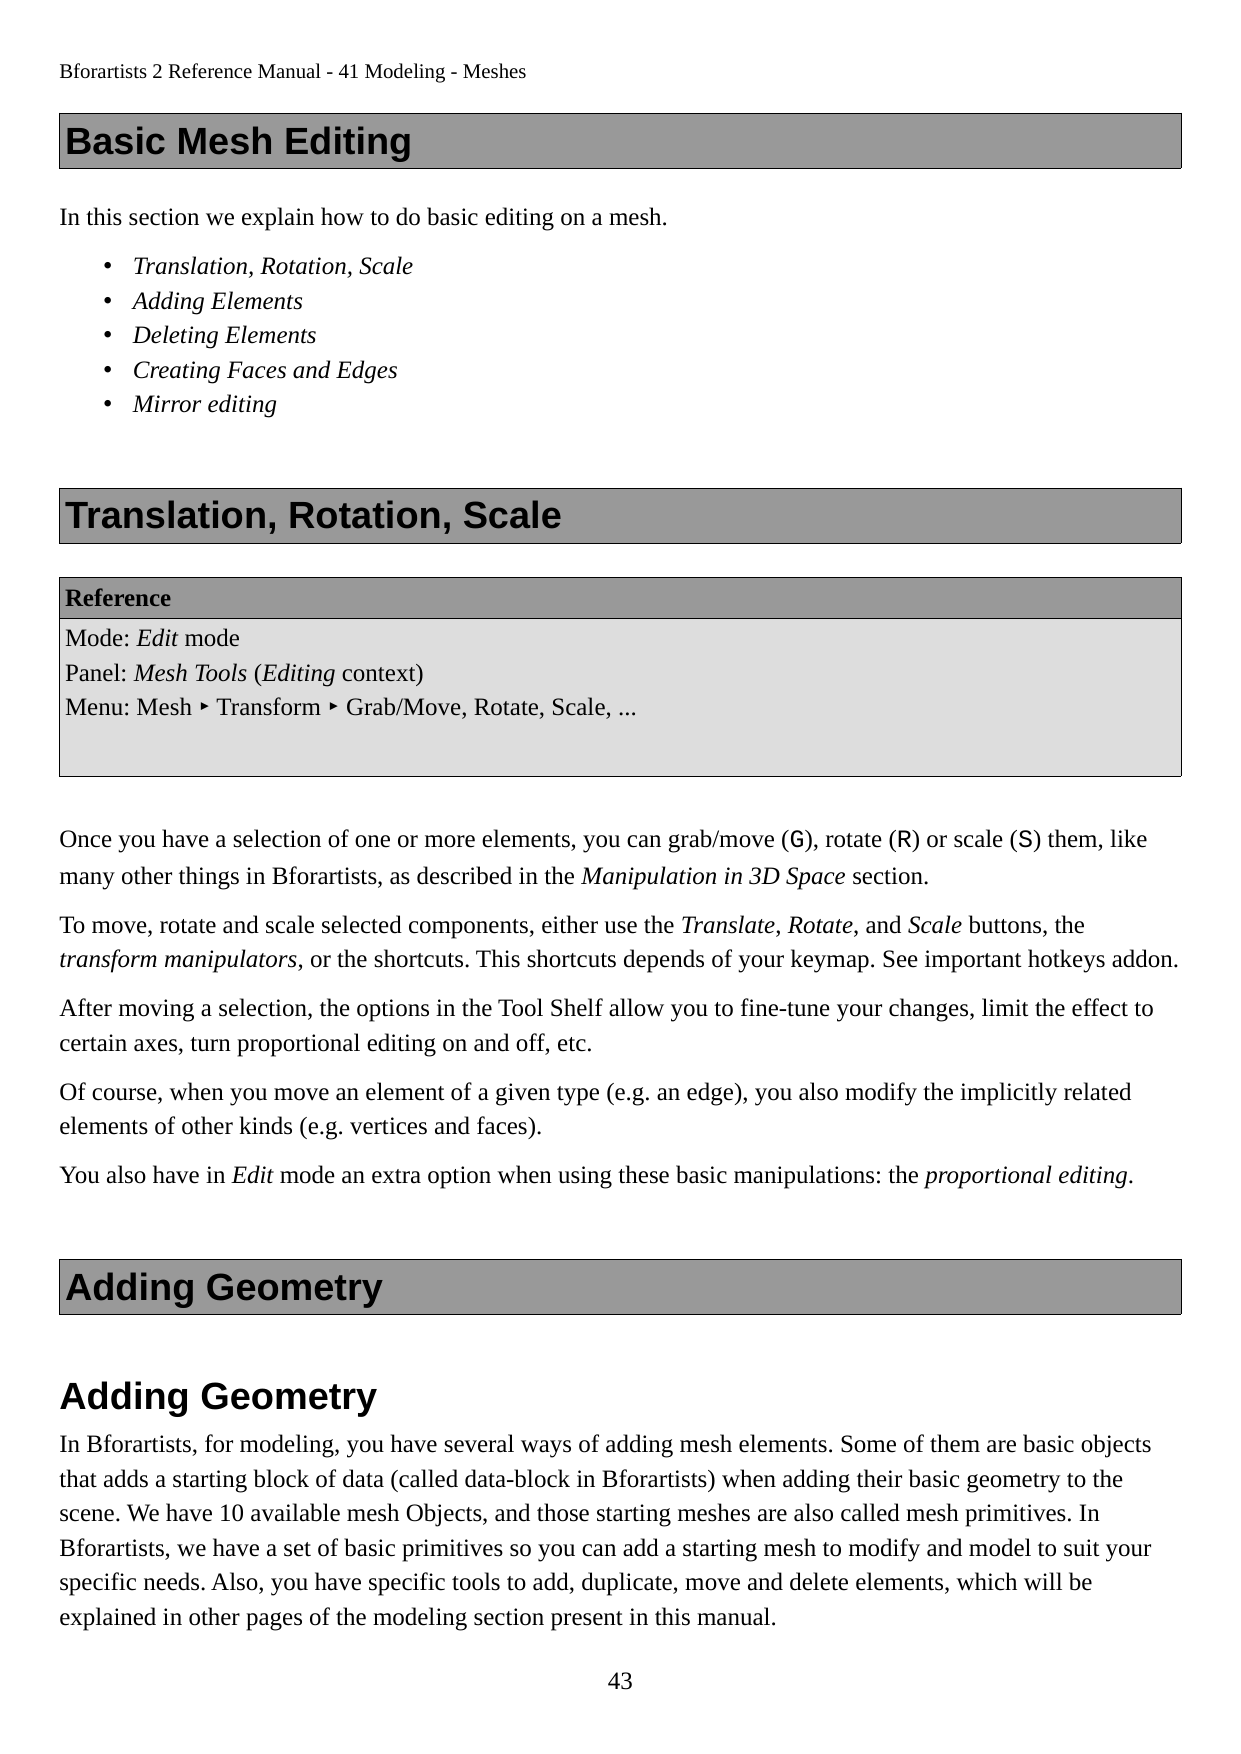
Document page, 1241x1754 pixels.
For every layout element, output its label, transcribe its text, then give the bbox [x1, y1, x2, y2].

text Once you have a selection of one or more elements, you can grab/move (G), rotate (R) or scale (S) them, like many other things in Bforartists, as described in the Manipulation in 3D Space section. [59, 824, 1181, 889]
table_header Adding Geometry [60, 1260, 1181, 1314]
list Mirror editing [103, 389, 1181, 418]
text In this section we explain how to do basic editing on a mesh. [59, 202, 1181, 231]
list Creating Faces and Edges [103, 355, 1181, 384]
table_header Reference [60, 578, 1181, 618]
table_cell Mode: Edit mode Panel: Mesh Tools (Editing context) Menu: Mesh ‣ Transform ‣ Grab/Move, Rotate, Scale, ... [60, 619, 1181, 776]
text To move, rotate and scale selected components, either use the Translate, Rotate, and Scale buttons, the transform manipulators, or the shortcuts. This shortcuts depends of your keymap. See important hotkeys addon. [59, 910, 1181, 973]
subtitle Adding Geometry [59, 1373, 1181, 1417]
table_header Basic Mesh Editing [60, 114, 1181, 168]
table_header Translation, Rotation, Scale [60, 489, 1181, 543]
list Adding Elements [103, 286, 1181, 315]
text After moving a selection, the options in the Tool Shelf allow you to fine-tune your changes, limit the effect to certain axes, turn proportional editing on and off, etc. [59, 993, 1181, 1057]
text In Bforartists, for modeling, you have several ways of adding mesh elements. Some of them are basic objects that adds a starting block of data (called data-block in Bforartists) when adding their basic geometry to the scene. We have 10 available mesh Objects, and those starting meshes are also called mesh primitives. In Bforartists, we have a set of basic primitives so you can add a starting mesh to modify and model to suit your specific needs. Also, you have specific tools to add, duplicate, move and delete elements, which will be explained in other pages of the modeling section present in this manual. [59, 1429, 1181, 1631]
text You also have in Edit mode an extra option when using these basic manipulations: the proportional editing. [59, 1161, 1181, 1189]
list Translation, Rotation, Scale [103, 251, 1181, 280]
text Of course, when you move an element of a given type (e.g. an edge), you also modify the implicitly related elements of other kinds (e.g. vertices and faces). [59, 1077, 1181, 1140]
list Deleting Elements [103, 320, 1181, 349]
